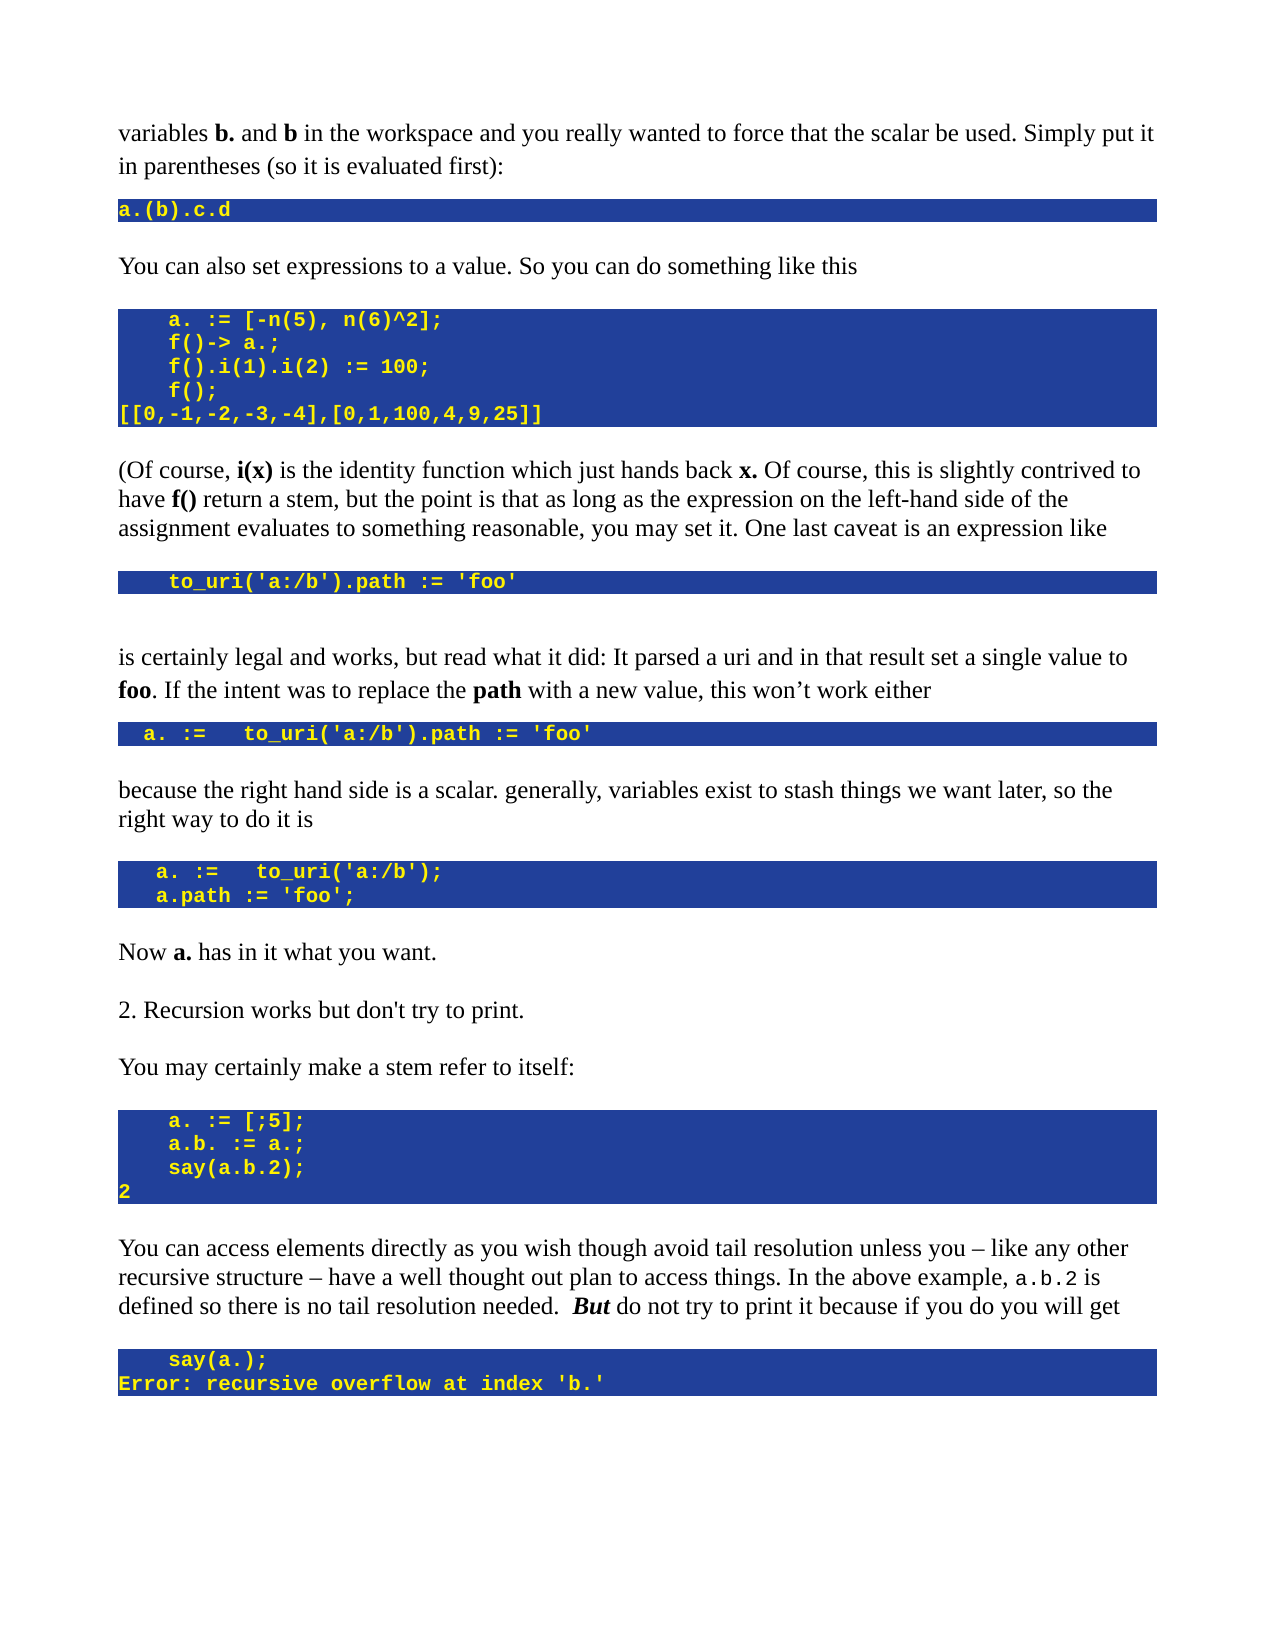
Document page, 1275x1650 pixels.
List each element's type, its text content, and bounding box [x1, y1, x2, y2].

text (Of course, i(x) is the identity function which just hands back x. Of course, this is slightly contrived to have f() return a stem, but the point is that as long as the expression on the left-hand side of the assignment evaluates to something reasonable, you may set it. One last caveat is an expression like [118, 456, 1157, 542]
text 2 [118, 1181, 1157, 1204]
text a.(b).c.d [118, 199, 1157, 222]
text to_uri('a:/b').path := 'foo' [118, 571, 1157, 594]
text Error: recursive overflow at index 'b.' [118, 1372, 1157, 1396]
text You can access elements directly as you wish though avoid tail resolution unless you – like any other recursive structure – have a well thought out plan to access things. In the above example, a.b.2 is defined so there is no tail resolution needed. But do not try to print it because if you do you will get [118, 1233, 1157, 1349]
text You may certainly make a stem refer to itself: [118, 1052, 1157, 1081]
text f().i(1).i(2) := 100; [118, 356, 1157, 379]
text say(a.b.2); [118, 1157, 1157, 1181]
text because the right hand side is a scalar. generally, variables exist to stash things we want later, so the right way to do it is [118, 775, 1157, 832]
text a. := [;5]; [118, 1110, 1157, 1133]
text [[0,-1,-2,-3,-4],[0,1,100,4,9,25]] [118, 403, 1157, 427]
text a.b. := a.; [118, 1133, 1157, 1157]
text say(a.); [118, 1349, 1157, 1372]
text a.path := 'foo'; [118, 885, 1157, 908]
text f(); [118, 379, 1157, 403]
text 2. Recursion works but don't try to print. [118, 995, 1157, 1023]
text variables b. and b in the workspace and you really wanted to force that the scalar be used. Simply put it in parentheses (so it is evaluated first): [118, 118, 1157, 180]
text a. := to_uri('a:/b'); [118, 861, 1157, 885]
text a. := to_uri('a:/b').path := 'foo' [118, 722, 1157, 746]
text You can also set expressions to a value. So you can do something like this [118, 251, 1157, 280]
text Now a. has in it what you want. [118, 937, 1157, 966]
text f()-> a.; [118, 332, 1157, 356]
text a. := [-n(5), n(6)^2]; [118, 309, 1157, 332]
text is certainly legal and works, but read what it did: It parsed a uri and in that result set a single value to foo. If the intent was to replace the path with a new value, this won’t work either [118, 642, 1157, 704]
